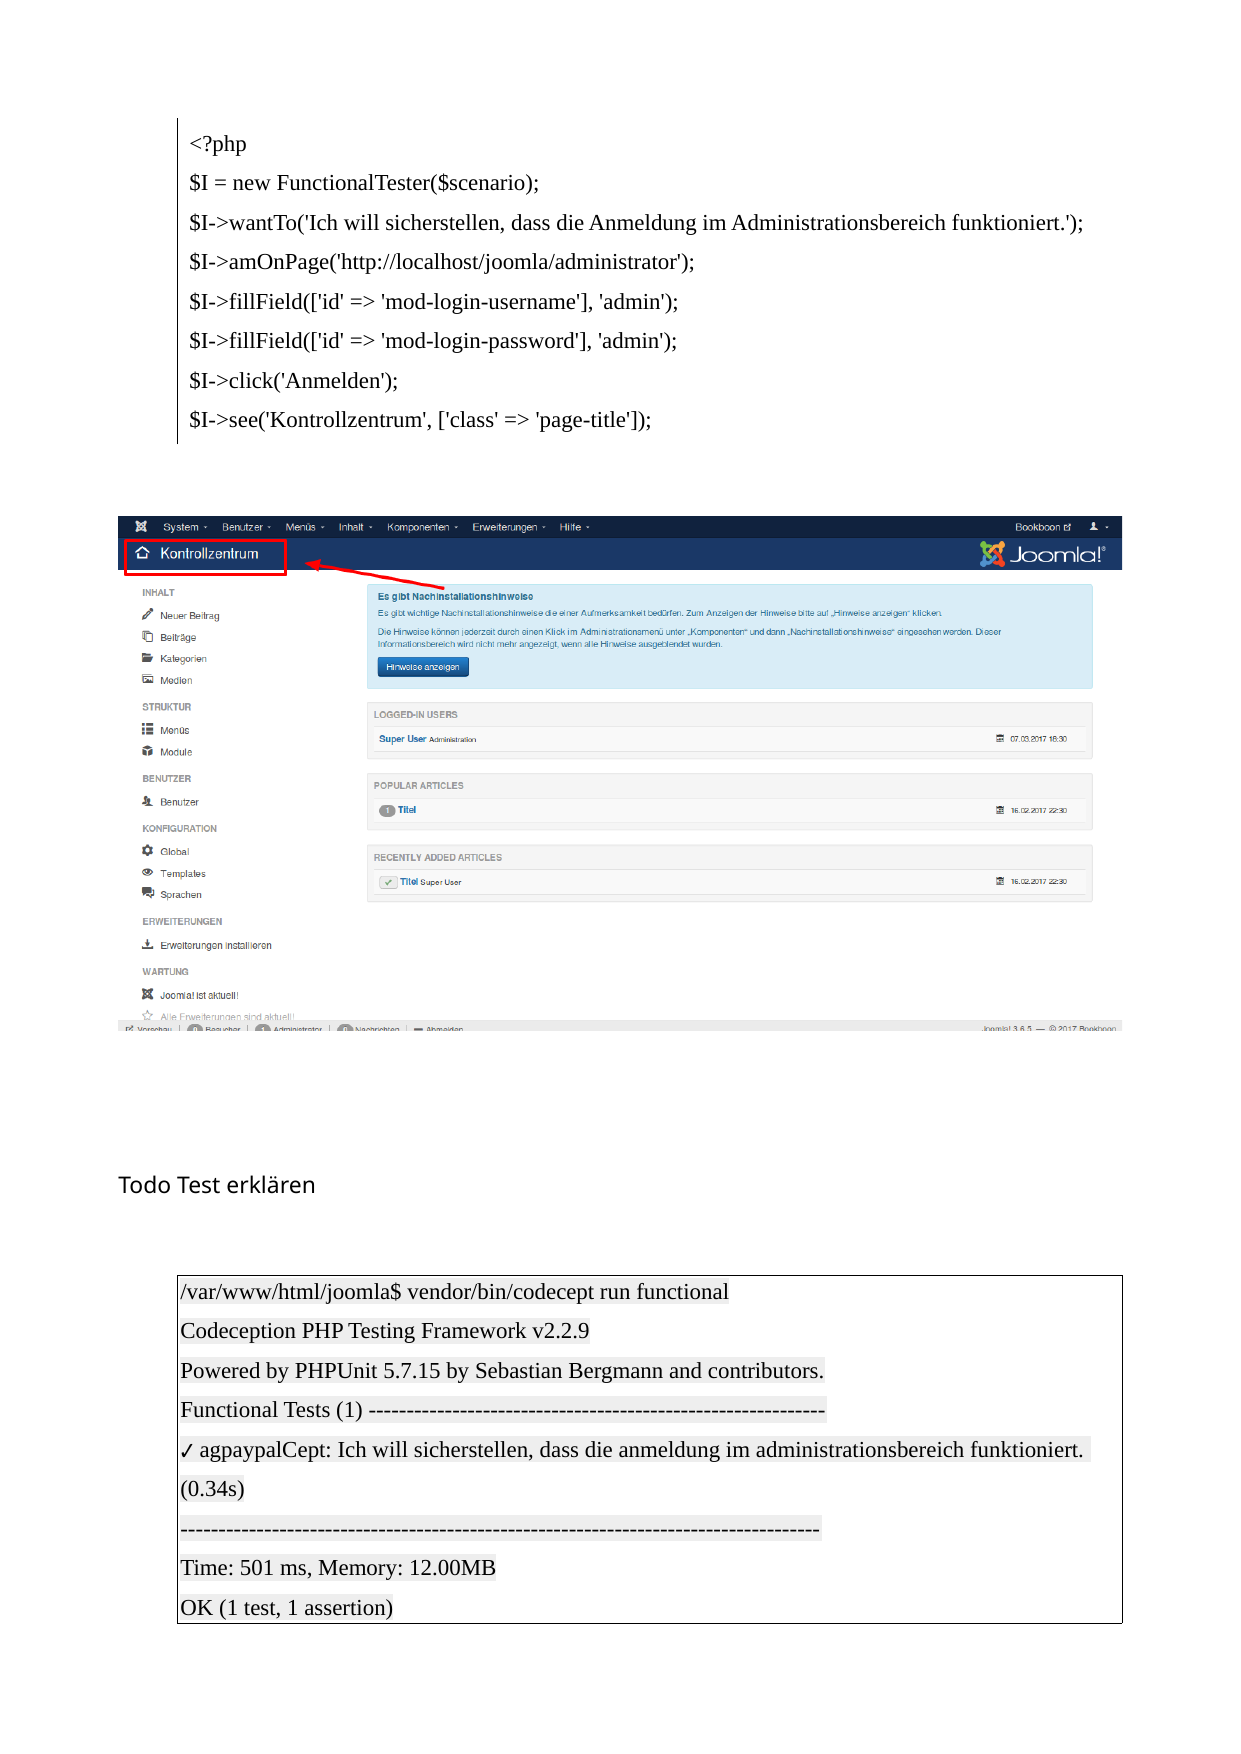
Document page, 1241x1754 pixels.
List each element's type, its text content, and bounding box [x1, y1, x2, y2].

text <?php $I = new FunctionalTester($scenario); $I->wantTo('Ich will sicherstellen, dass die Anmeldung im Administrationsbereich funktioniert.'); $I->amOnPage('http://localhost/joomla/administrator'); $I->fillField(['id' => 'mod-login-username'], 'admin'); $I->fillField(['id' => 'mod-login-password'], 'admin'); $I->click('Anmelden'); $I->see('Kontrollzentrum', ['class' => 'page-title']); [178, 118, 1122, 444]
text /var/www/html/joomla$ vendor/bin/codecept run functional Codeception PHP Testing Framework v2.2.9 Powered by PHPUnit 5.7.15 by Sebastian Bergmann and contributors. Functional Tests (1) ------------------------------------------------------------ ✔ agpaypalCept: Ich will sicherstellen, dass die anmeldung im administrationsbereich funktioniert. (0.34s) ------------------------------------------------------------------------------------ Time: 501 ms, Memory: 12.00MB OK (1 test, 1 assertion) [178, 1276, 1122, 1623]
text Todo Test erklären [118, 1169, 1122, 1200]
picture [118, 516, 1123, 1031]
